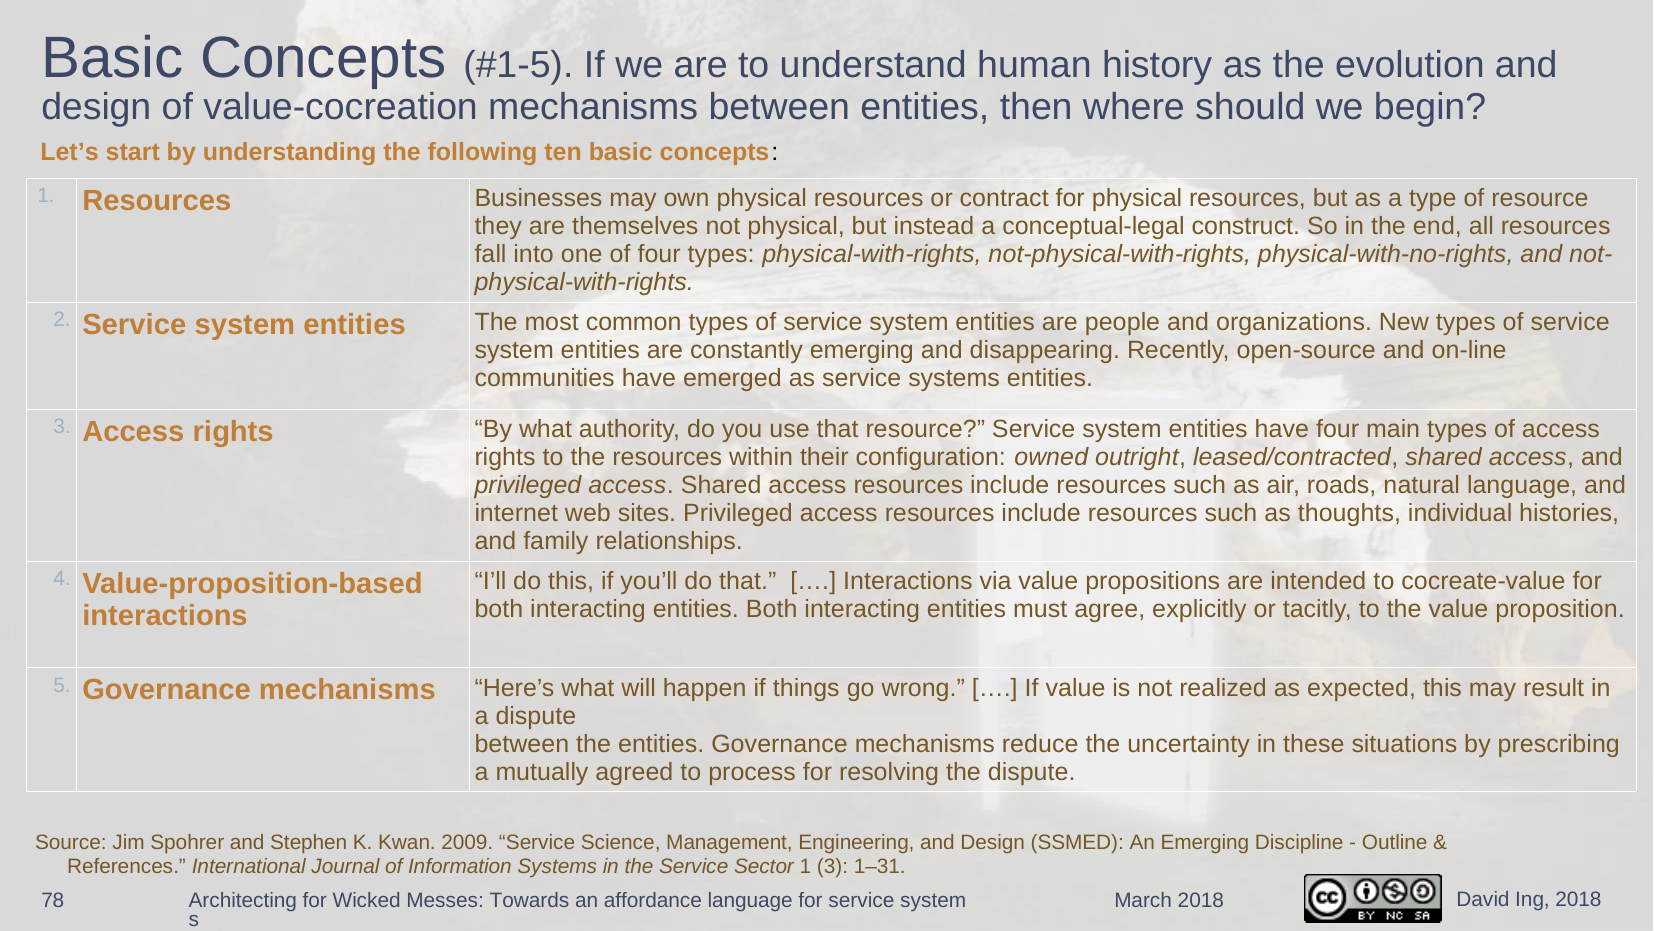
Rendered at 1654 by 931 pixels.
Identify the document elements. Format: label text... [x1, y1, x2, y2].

table_cell 3. [27, 410, 76, 561]
table_cell “Here’s what will happen if things go wrong.” [….] If value is not realized as expected, this may result in a dispute between the entities. Governance mechanisms reduce the uncertainty in these situations by prescribing a mutually agreed to process for resolving the dispute. [470, 668, 1636, 791]
table_cell 4. [27, 562, 76, 667]
table_cell “I’ll do this, if you’ll do that.” [….] Interactions via value propositions are intended to cocreate-value for both interacting entities. Both interacting entities must agree, explicitly or tacitly, to the value proposition. [470, 562, 1636, 667]
text_box Source: Jim Spohrer and Stephen K. Kwan. 2009. “Service Science, Management, Engineering, and Design (SSMED): An Emerging Discipline - Outline & References.” International Journal of Information Systems in the Service Sector 1 (3): 1–31. [20, 823, 1552, 890]
picture [1304, 890, 1442, 923]
table_header Businesses may own physical resources or contract for physical resources, but as a type of resource they are themselves not physical, but instead a conceptual-legal construct. So in the end, all resources fall into one of four types: physical-with-rights, not-physical-with-rights, physical-with-no-rights, and not-physical-with-rights. [470, 179, 1636, 302]
table_cell Service system entities [77, 303, 469, 409]
table_cell 2. [27, 303, 76, 409]
table_header 1. [27, 179, 76, 302]
table_cell 5. [27, 668, 76, 791]
text_box Solving for the optimal Problem solution involves analysis, research employing quantitative methods seeking optimal outcomes. Unfortunately, as conditions change, problems frequently do not remain solved or resolved but reappear, and usually in more complex forms. Furthermore, every solution and resolution generates new problems, ones that tend to be more complex than the ones solved or resolved. [0, 0, 1653, 931]
table_header Resources [77, 179, 469, 302]
table_cell “By what authority, do you use that resource?” Service system entities have four main types of access rights to the resources within their configuration: owned outright, leased/contracted, shared access, and privileged access. Shared access resources include resources such as air, roads, natural language, and internet web sites. Privileged access resources include resources such as thoughts, individual histories, and family relationships. [470, 410, 1636, 561]
table_cell Value-proposition-based interactions [77, 562, 469, 667]
title Basic Concepts (#1-5). If we are to understand human history as the evolution and design of value-cocreation mechanisms between entities, then where should we begin? [41, 30, 1613, 128]
table_cell The most common types of service system entities are people and organizations. New types of service system entities are constantly emerging and disappearing. Recently, open-source and on-line communities have emerged as service systems entities. [470, 303, 1636, 409]
table_cell Access rights [77, 410, 469, 561]
table_cell Governance mechanisms [77, 668, 469, 791]
text_box Let’s start by understanding the following ten basic concepts: [25, 130, 1451, 179]
